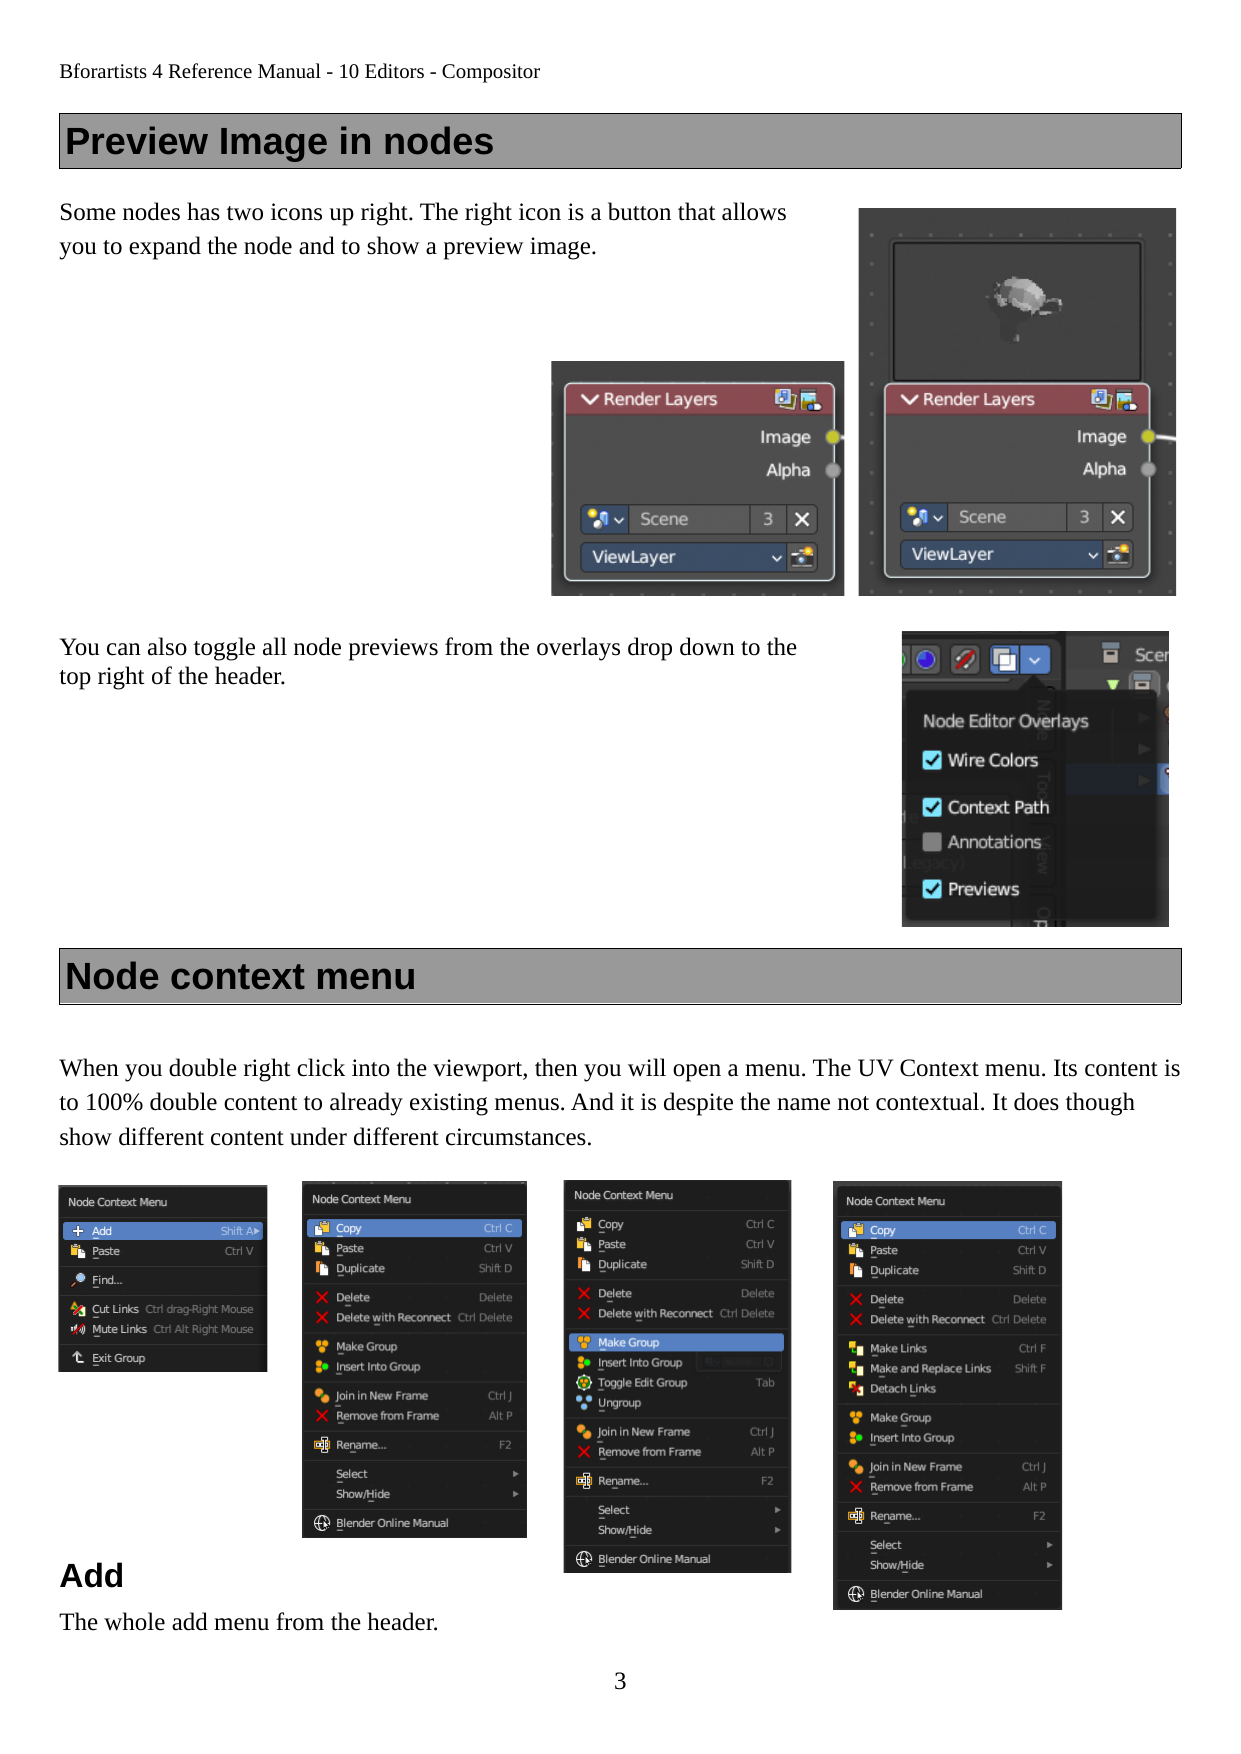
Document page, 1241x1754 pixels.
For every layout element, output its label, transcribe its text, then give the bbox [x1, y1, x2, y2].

text You can also toggle all node previews from the overlays drop down to the top right of the header. [59, 632, 901, 689]
picture [858, 208, 1177, 596]
picture [58, 1185, 268, 1372]
subtitle Add [59, 1486, 833, 1594]
subtitle [1063, 1486, 1181, 1594]
picture [302, 1181, 527, 1538]
text When you double right click into the viewport, then you will open a menu. The UV Context menu. Its content is to 100% double content to already existing menus. And it is despite the name not contextual. It does though show different content under different circumstances. [59, 1053, 1181, 1150]
text The whole add menu from the header. [59, 1607, 1181, 1635]
picture [833, 1181, 1063, 1610]
picture [551, 361, 845, 596]
text Some nodes has two icons up right. The right icon is a button that allows you to expand the node and to show a preview image. [59, 197, 1181, 260]
picture [901, 631, 1169, 927]
table_header Preview Image in nodes [60, 114, 1181, 168]
picture [563, 1180, 792, 1573]
table_header Node context menu [60, 949, 1181, 1003]
